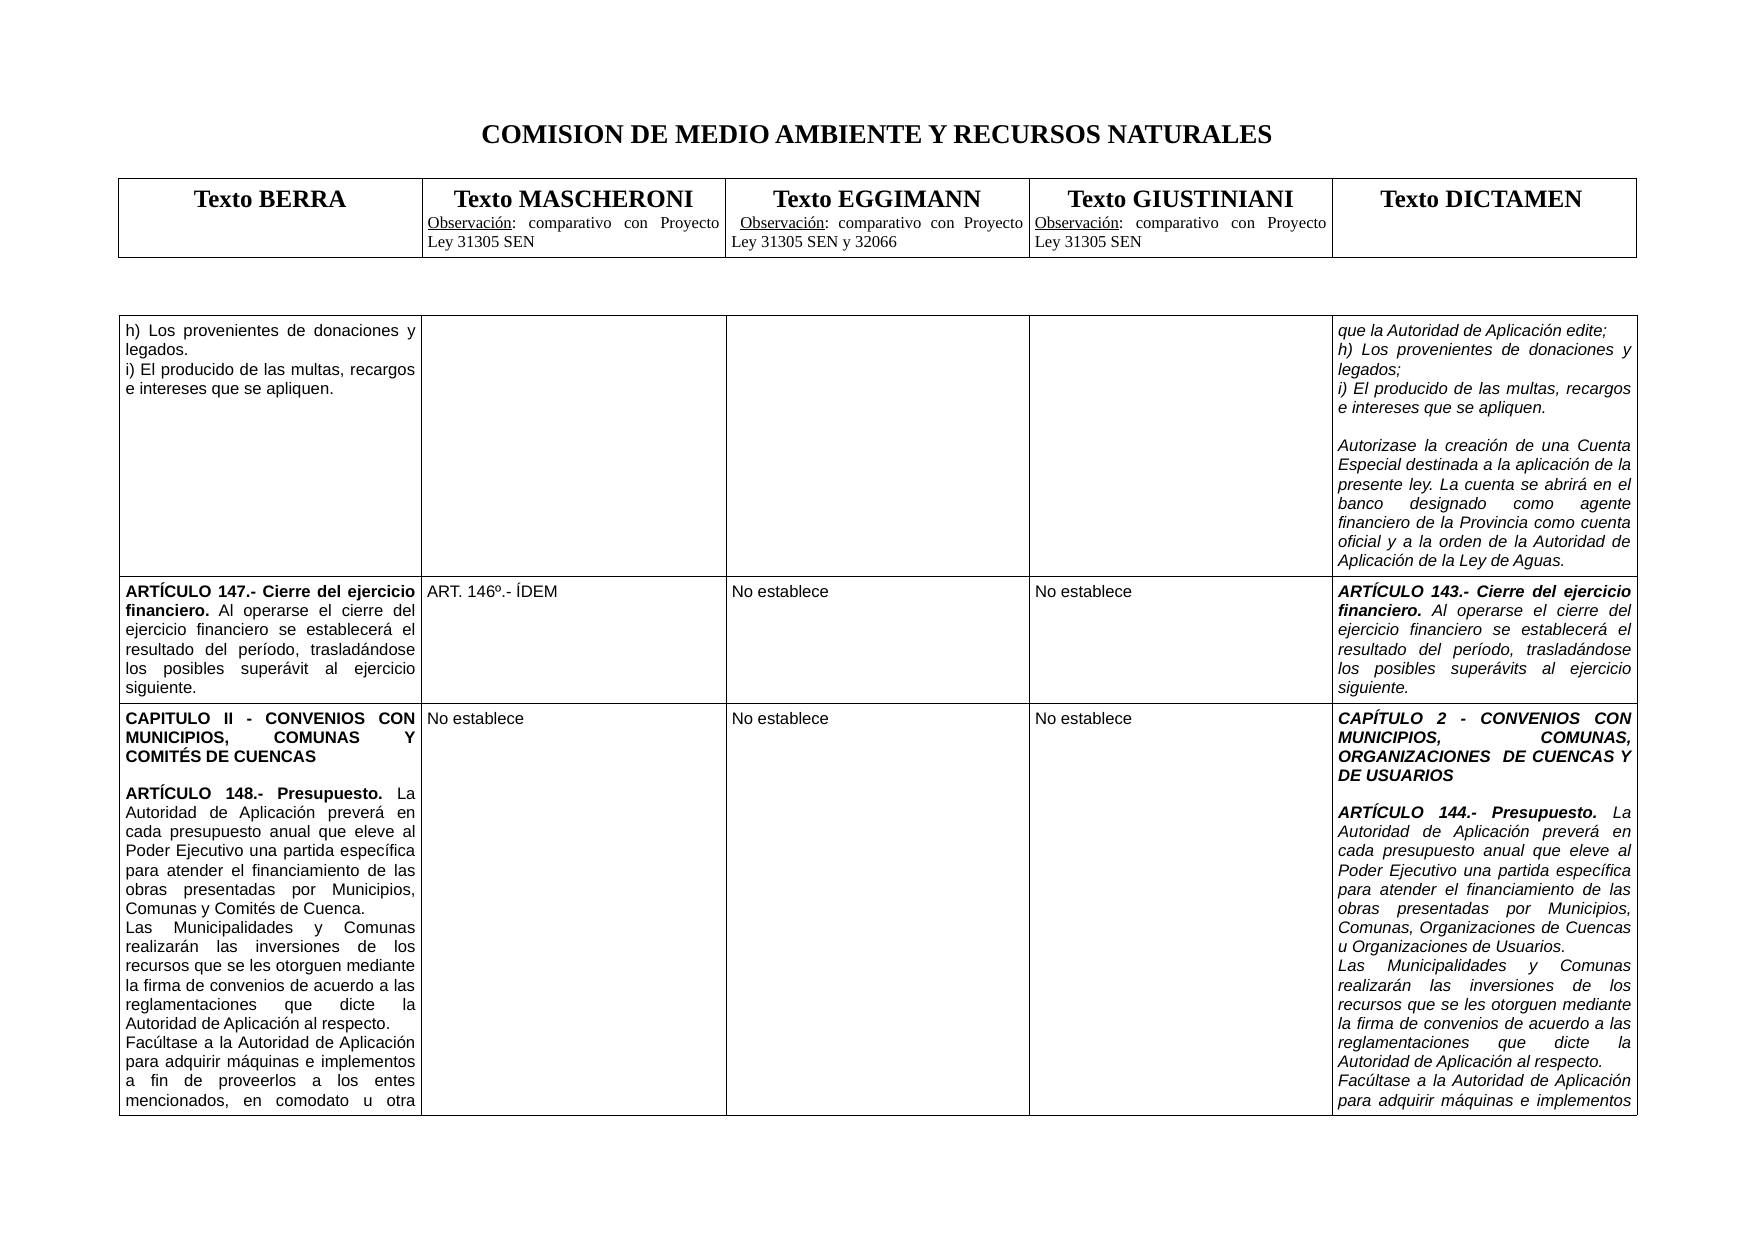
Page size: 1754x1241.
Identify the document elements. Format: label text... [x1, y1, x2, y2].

table_cell que la Autoridad de Aplicación edite; h) Los provenientes de donaciones y legados; i) El producido de las multas, recargos e intereses que se apliquen. Autorizase la creación de una Cuenta Especial destinada a la aplicación de la presente ley. La cuenta se abrirá en el banco designado como agente financiero de la Provincia como cuenta oficial y a la orden de la Autoridad de Aplicación de la Ley de Aguas. [1333, 316, 1637, 576]
table_cell No establece [1030, 704, 1332, 1115]
table_cell No establece [727, 577, 1029, 702]
table_cell h) Los provenientes de donaciones y legados. i) El producido de las multas, recargos e intereses que se apliquen. [120, 316, 421, 576]
table_cell CAPITULO II - CONVENIOS CON MUNICIPIOS, COMUNAS y COMITÉS DE CUENCAS ARTÍCULO 148.- Presupuesto. La Autoridad de Aplicación preverá en cada presupuesto anual que eleve al Poder Ejecutivo una partida específica para atender el financiamiento de las obras presentadas por Municipios, Comunas y Comités de Cuenca. Las Municipalidades y Comunas realizarán las inversiones de los recursos que se les otorguen mediante la firma de convenios de acuerdo a las reglamentaciones que dicte la Autoridad de Aplicación al respecto. Facúltase a la Autoridad de Aplicación para adquirir máquinas e implementos a fin de proveerlos a los entes mencionados, en comodato u otra [120, 704, 421, 1115]
table_cell No establece [422, 704, 726, 1115]
table_cell No establece [1030, 577, 1332, 702]
table_cell [1030, 316, 1332, 576]
table_cell [727, 316, 1029, 576]
table_cell CAPÍTULO 2 - CONVENIOS CON MUNICIPIOS, COMUNAS, ORGANIZACIONES DE CUENCAS Y DE USUARIOS ARTÍCULO 144.- Presupuesto. La Autoridad de Aplicación preverá en cada presupuesto anual que eleve al Poder Ejecutivo una partida específica para atender el financiamiento de las obras presentadas por Municipios, Comunas, Organizaciones de Cuencas u Organizaciones de Usuarios. Las Municipalidades y Comunas realizarán las inversiones de los recursos que se les otorguen mediante la firma de convenios de acuerdo a las reglamentaciones que dicte la Autoridad de Aplicación al respecto. Facúltase a la Autoridad de Aplicación para adquirir máquinas e implementos [1333, 704, 1637, 1115]
table_cell ARTÍCULO 147.- Cierre del ejercicio financiero. Al operarse el cierre del ejercicio financiero se establecerá el resultado del período, trasladándose los posibles superávit al ejercicio siguiente. [120, 577, 421, 702]
table_cell No establece [727, 704, 1029, 1115]
table_cell [422, 316, 726, 576]
table_cell ART. 146º.- ÍDEM [422, 577, 726, 702]
table_cell ARTÍCULO 143.- Cierre del ejercicio financiero. Al operarse el cierre del ejercicio financiero se establecerá el resultado del período, trasladándose los posibles superávits al ejercicio siguiente. [1333, 577, 1637, 702]
